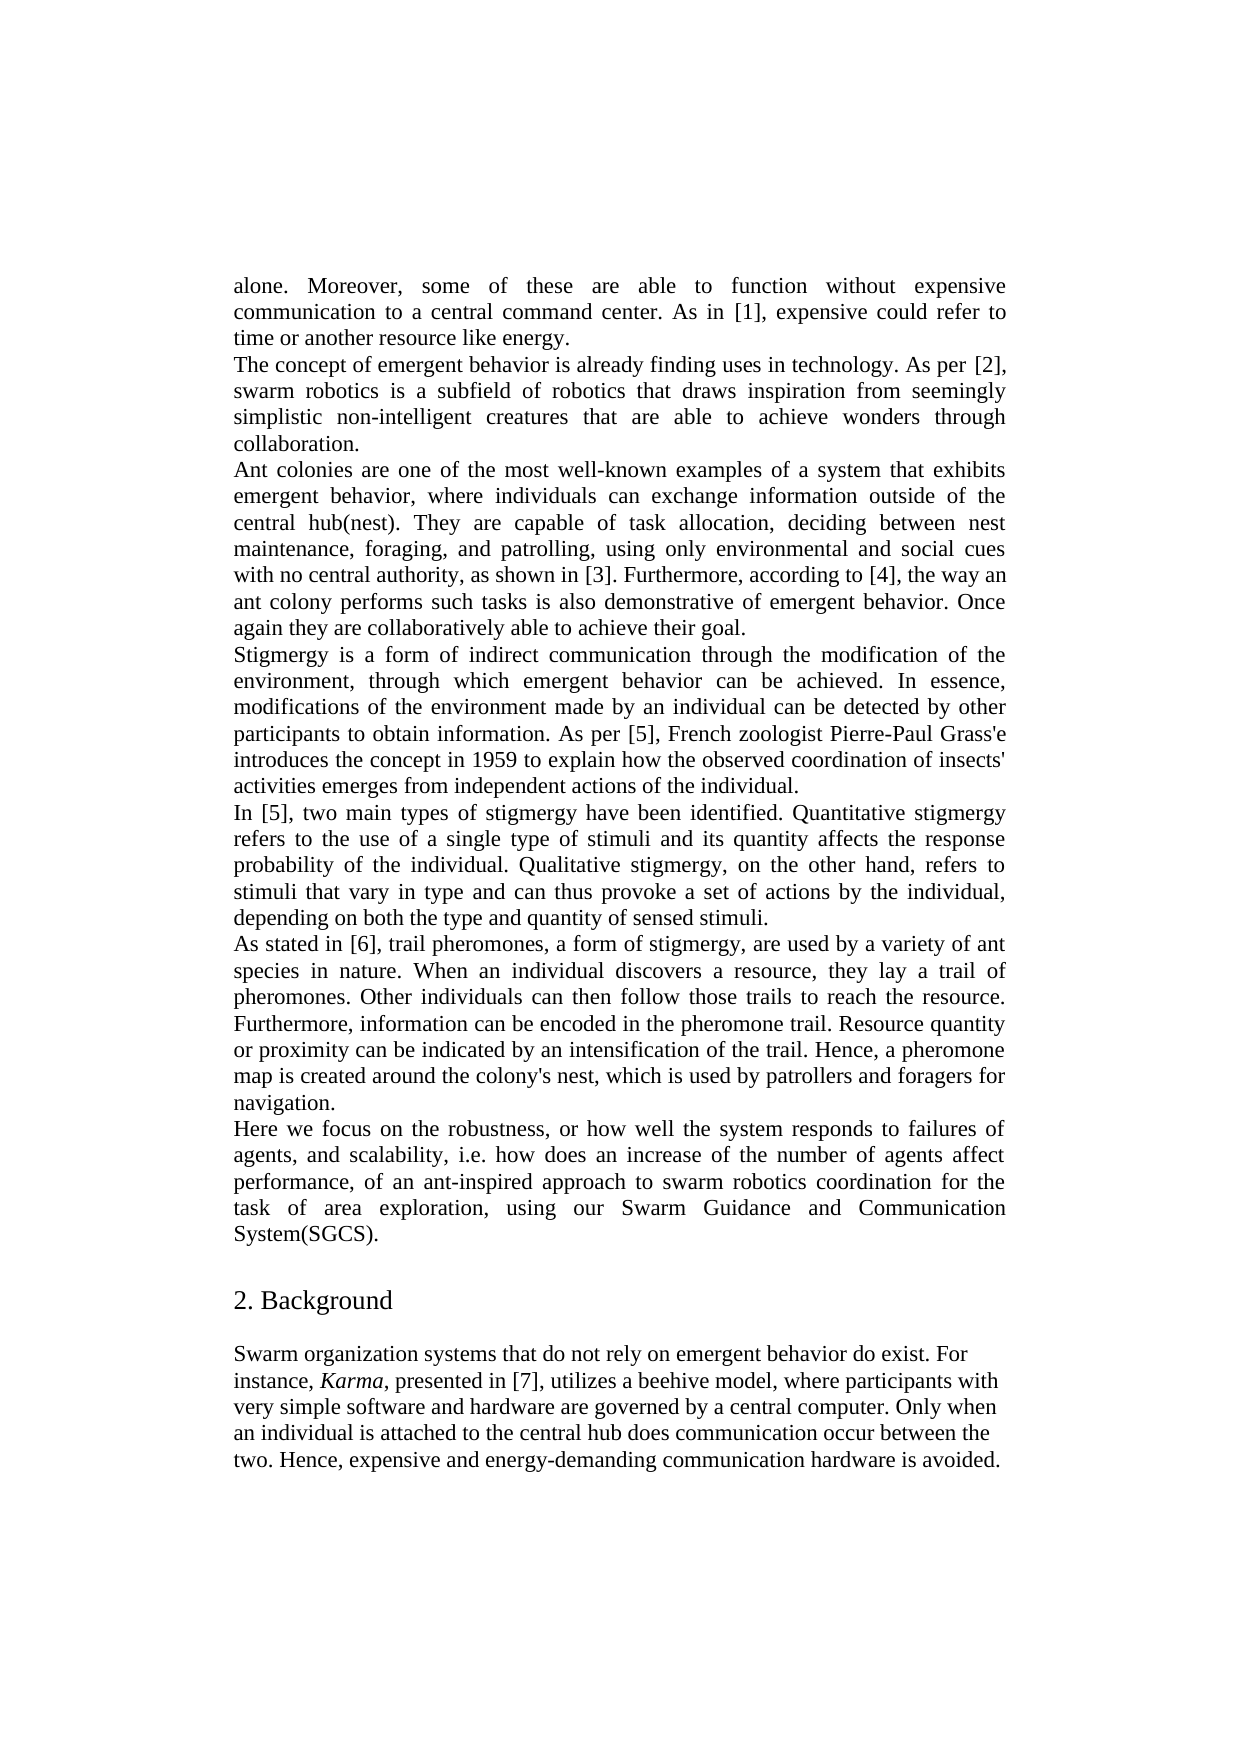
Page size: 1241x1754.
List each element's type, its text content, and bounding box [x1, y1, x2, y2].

subtitle As stated in [6], trail pheromones, a form of stigmergy, are used by a variety of ant species in nature. When an individual discovers a resource, they lay a trail of pheromones. Other individuals can then follow those trails to reach the resource. Furthermore, information can be encoded in the pheromone trail. Resource quantity or proximity can be indicated by an intensification of the trail. Hence, a pheromone map is created around the colony's nest, which is used by patrollers and foragers for navigation. [233, 931, 1007, 1115]
text Swarm organization systems that do not rely on emergent behavior do exist. For instance, Karma, presented in [7], utilizes a beehive model, where participants with very simple software and hardware are governed by a central computer. Only when an individual is attached to the central hub does communication occur between the two. Hence, expensive and energy-demanding communication hardware is avoided. [233, 1340, 1007, 1472]
subtitle Here we focus on the robustness, or how well the system responds to failures of agents, and scalability, i.e. how does an increase of the number of agents affect performance, of an ant-inspired approach to swarm robotics coordination for the task of area exploration, using our Swarm Guidance and Communication System(SGCS). [233, 1115, 1007, 1247]
subtitle Background [233, 1284, 1007, 1315]
subtitle alone. Moreover, some of these are able to function without expensive communication to a central command center. As in [1], expensive could refer to time or another resource like energy. [233, 272, 1007, 351]
subtitle Ant colonies are one of the most well-known examples of a system that exhibits emergent behavior, where individuals can exchange information outside of the central hub(nest). They are capable of task allocation, deciding between nest maintenance, foraging, and patrolling, using only environmental and social cues with no central authority, as shown in [3]. Furthermore, according to [4], the way an ant colony performs such tasks is also demonstrative of emergent behavior. Once again they are collaboratively able to achieve their goal. [233, 456, 1007, 641]
subtitle The concept of emergent behavior is already finding uses in technology. As per [2], swarm robotics is a subfield of robotics that draws inspiration from seemingly simplistic non-intelligent creatures that are able to achieve wonders through collaboration. [233, 351, 1007, 456]
subtitle Stigmergy is a form of indirect communication through the modification of the environment, through which emergent behavior can be achieved. In essence, modifications of the environment made by an individual can be detected by other participants to obtain information. As per [5], French zoologist Pierre-Paul Grass'e introduces the concept in 1959 to explain how the observed coordination of insects' activities emerges from independent actions of the individual. [233, 641, 1007, 799]
subtitle In [5], two main types of stigmergy have been identified. Quantitative stigmergy refers to the use of a single type of stimuli and its quantity affects the response probability of the individual. Qualitative stigmergy, on the other hand, refers to stimuli that vary in type and can thus provoke a set of actions by the individual, depending on both the type and quantity of sensed stimuli. [233, 799, 1007, 931]
